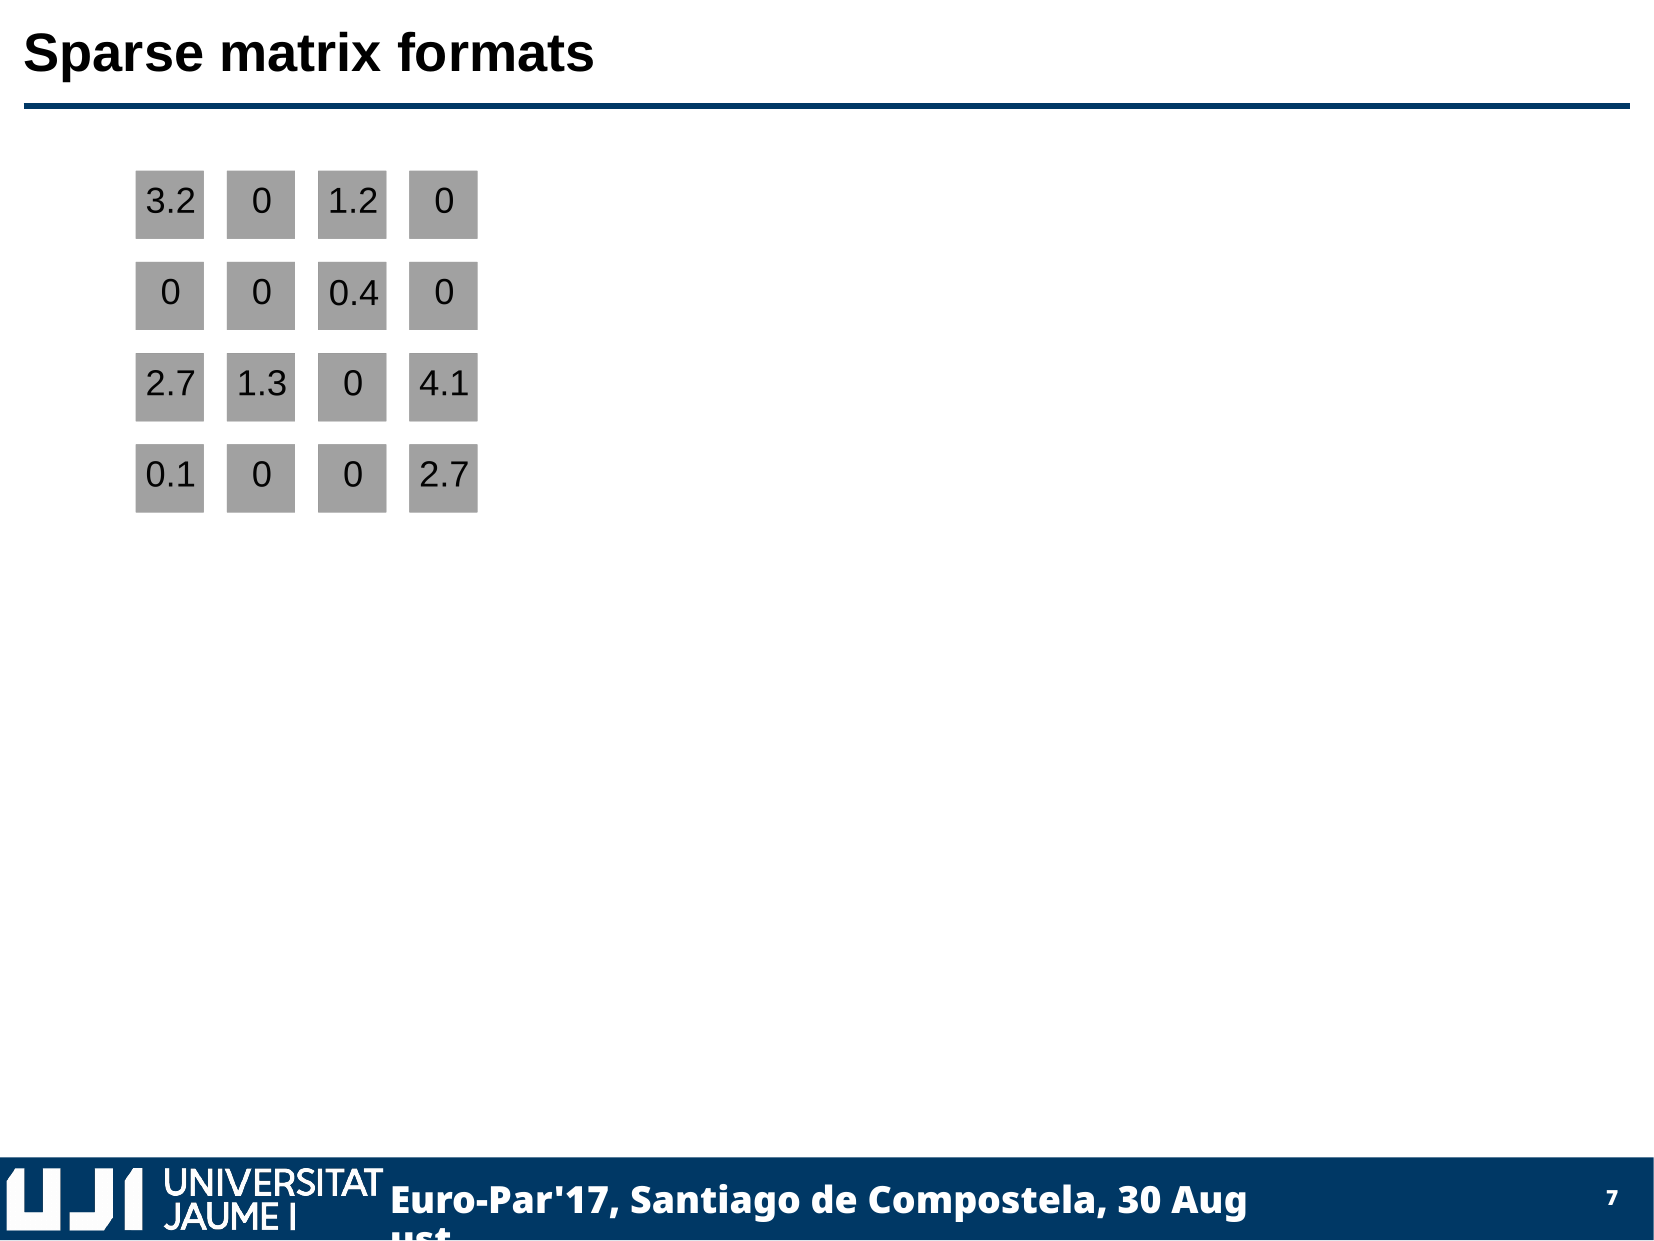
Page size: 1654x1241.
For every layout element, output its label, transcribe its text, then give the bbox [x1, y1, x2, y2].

picture [128, 163, 485, 520]
title Sparse matrix formats [23, 0, 1630, 107]
picture [0, 1158, 390, 1241]
